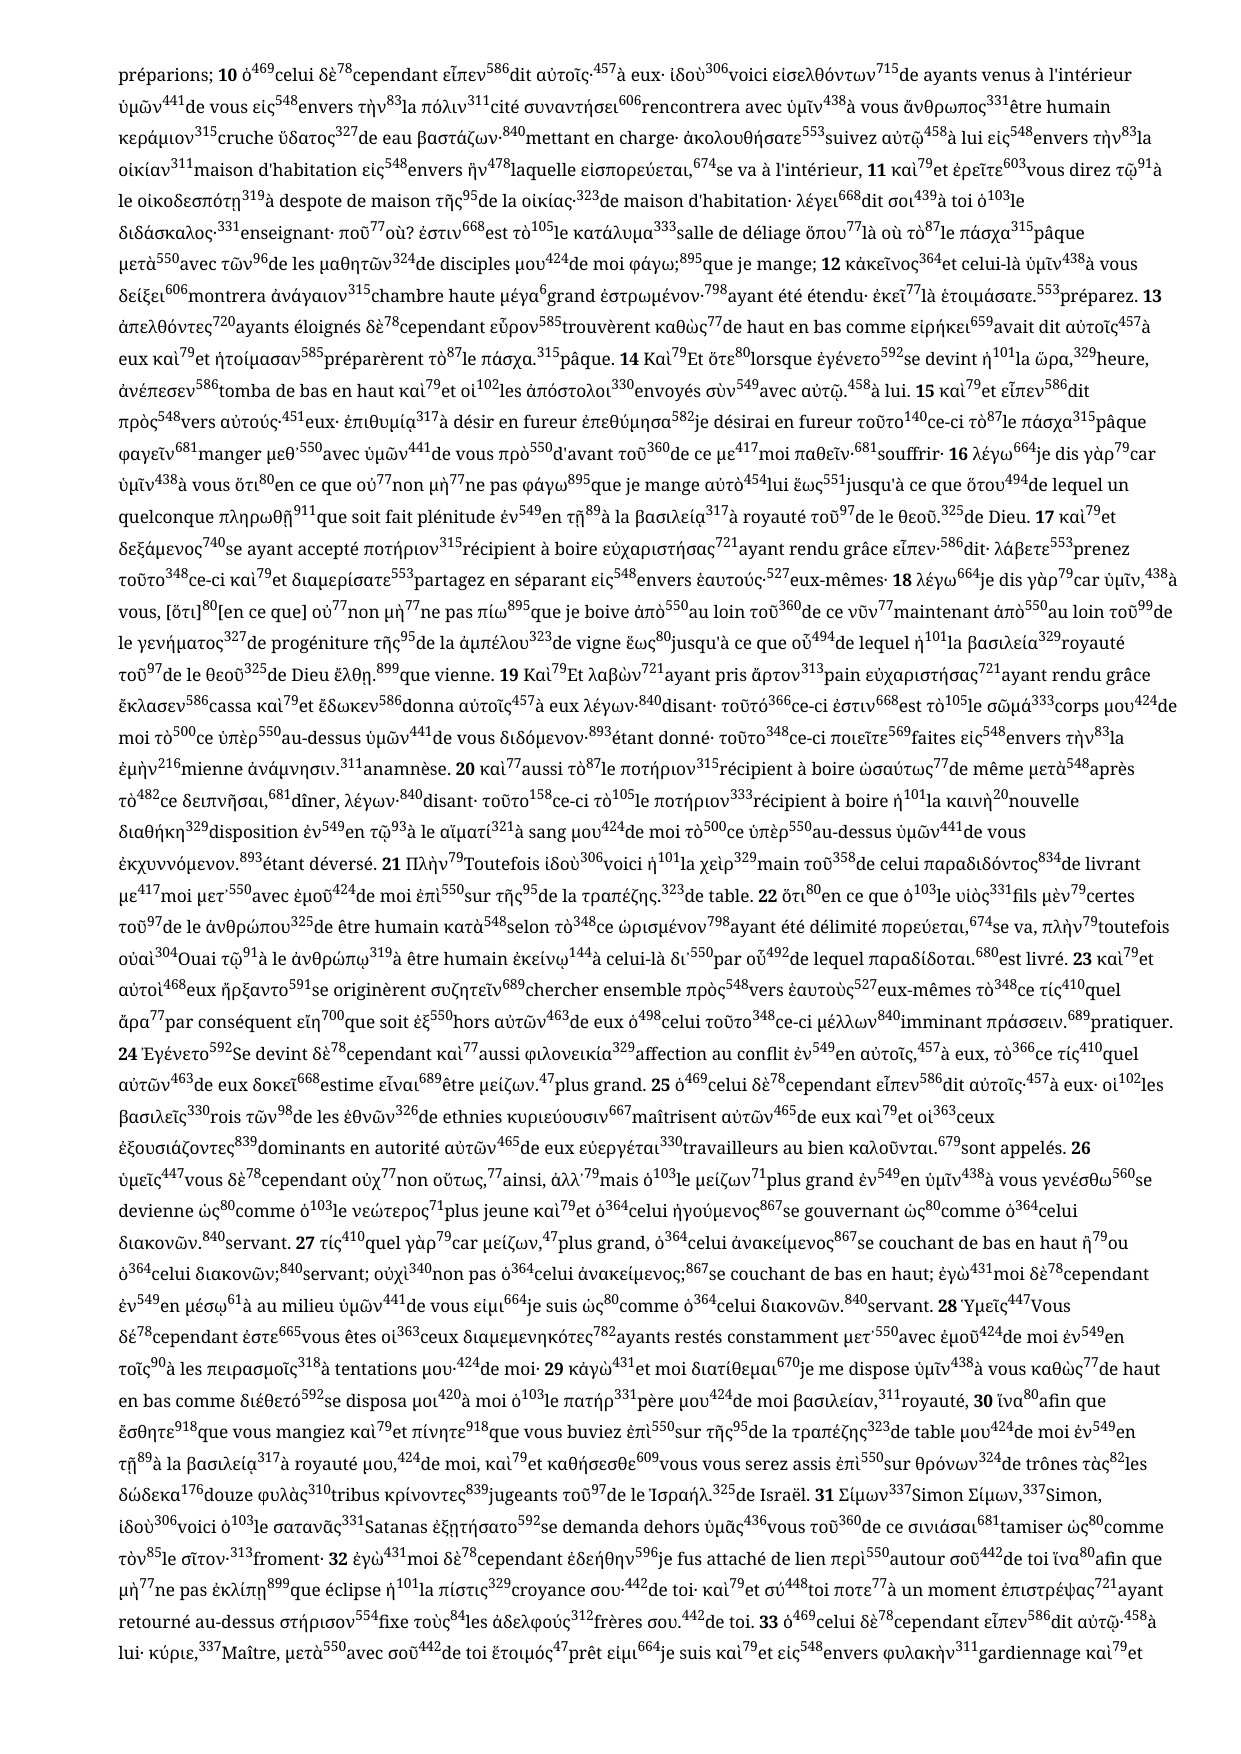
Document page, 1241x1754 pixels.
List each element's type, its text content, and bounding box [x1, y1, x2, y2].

text 1 Ἤγγιζεν625Approchait δὲ78cependant ἡ101la ἑορτὴ329fête τῶν98de les ἀζύμων66de sans levains ἡ362celle λεγομένη889étante dite πάσχα.333pâque. 2 καὶ79et ἐζήτουν624cherchaient οἱ102les ἀρχιερεῖς330chefs sacrificateurs καὶ79et οἱ102les γραμματεῖς330lettrés τὸ348ce πῶς77comment? ἀνέλωσιν898que saisissent de bas en haut αὐτόν,452lui, ἐφοβοῦντο630se effrayaient γὰρ79car τὸν85le λαόν.313peuple. 3 Εἰσῆλθεν586Vint à l'intérieur δὲ78cependant σατανᾶς331Satanas εἰς548envers Ἰούδαν313Iouda τὸν346celui καλούμενον875étant appelé Ἰσκαριώτην,313Iskariote, ὄντα822étant ἐκ550hors τοῦ97de le ἀριθμοῦ325de nombre τῶν96de les δώδεκα·64de douze· 4 καὶ79et ἀπελθὼν721ayant éloigné συνελάλησεν586bavarda ensemble τοῖς90à les ἀρχιερεῦσιν318à chefs sacrificateurs καὶ79et στρατηγοῖς318à stratèges τὸ348ce πῶς77comment? αὐτοῖς457à eux παραδῷ899que livre αὐτόν.452lui. 5 καὶ79et ἐχάρησαν599furent été de joie καὶ79et συνέθεντο591se posèrent ensemble αὐτῷ458à lui ἀργύριον315objet d'argent δοῦναι.681donner. 6 καὶ79et ἐξωμολόγησεν,586avoua à l'excès, καὶ79et ἐζήτει625cherchait εὐκαιρίαν311moment de bien τοῦ360de ce παραδοῦναι681livrer αὐτὸν452lui ἄτερ552à l’écart ὄχλου325de foule αὐτοῖς.457à eux. 7 Ἦλθεν586Vint δὲ78cependant ἡ101la ἡμέρα329journée τῶν98de les ἀζύμων,66de sans levains, [ἐν]549[en] ᾗ484à laquelle ἔδει625attachait de lien θύεσθαι692être sacrifié τὸ87le πάσχα·315pâque· 8 καὶ79et ἀπέστειλεν586envoya Πέτρον313Pierre καὶ79et Ἰωάννην313Ioannes εἰπών·721ayant dit· πορευθέντες759ayants étés allés ἑτοιμάσατε553préparez ἡμῖν419à nous τὸ87le πάσχα315pâque ἵνα80afin que φάγωμεν.894que nous mangions. 9 οἱ468ceux δὲ78cependant εἶπαν585dirent αὐτῷ·458à lui· ποῦ77où? θέλεις666tu veux ἑτοιμάσωμεν;894que nous préparions; 10 ὁ469celui δὲ78cependant εἶπεν586dit αὐτοῖς·457à eux· ἰδοὺ306voici εἰσελθόντων715de ayants venus à l'intérieur ὑμῶν441de vous εἰς548envers τὴν83la πόλιν311cité συναντήσει606rencontrera avec ὑμῖν438à vous ἄνθρωπος331être humain κεράμιον315cruche ὕδατος327de eau βαστάζων·840mettant en charge· ἀκολουθήσατε553suivez αὐτῷ458à lui εἰς548envers τὴν83la οἰκίαν311maison d'habitation εἰς548envers ἣν478laquelle εἰσπορεύεται,674se va à l'intérieur, 11 καὶ79et ἐρεῖτε603vous direz τῷ91à le οἰκοδεσπότῃ319à despote de maison τῆς95de la οἰκίας·323de maison d'habitation· λέγει668dit σοι439à toi ὁ103le διδάσκαλος·331enseignant· ποῦ77où? ἐστιν668est τὸ105le κατάλυμα333salle de déliage ὅπου77là où τὸ87le πάσχα315pâque μετὰ550avec τῶν96de les μαθητῶν324de disciples μου424de moi φάγω;895que je mange; 12 κἀκεῖνος364et celui-là ὑμῖν438à vous δείξει606montrera ἀνάγαιον315chambre haute μέγα6grand ἐστρωμένον·798ayant été étendu· ἐκεῖ77là ἑτοιμάσατε.553préparez. 13 ἀπελθόντες720ayants éloignés δὲ78cependant εὗρον585trouvèrent καθὼς77de haut en bas comme εἰρήκει659avait dit αὐτοῖς457à eux καὶ79et ἡτοίμασαν585préparèrent τὸ87le πάσχα.315pâque. 14 Καὶ79Et ὅτε80lorsque ἐγένετο592se devint ἡ101la ὥρα,329heure, ἀνέπεσεν586tomba de bas en haut καὶ79et οἱ102les ἀπόστολοι330envoyés σὺν549avec αὐτῷ.458à lui. 15 καὶ79et εἶπεν586dit πρὸς548vers αὐτούς·451eux· ἐπιθυμίᾳ317à désir en fureur ἐπεθύμησα582je désirai en fureur τοῦτο140ce-ci τὸ87le πάσχα315pâque φαγεῖν681manger μεθ᾽550avec ὑμῶν441de vous πρὸ550d'avant τοῦ360de ce με417moi παθεῖν·681souffrir· 16 λέγω664je dis γὰρ79car ὑμῖν438à vous ὅτι80en ce que οὐ77non μὴ77ne pas φάγω895que je mange αὐτὸ454lui ἕως551jusqu'à ce que ὅτου494de lequel un quelconque πληρωθῇ911que soit fait plénitude ἐν549en τῇ89à la βασιλείᾳ317à royauté τοῦ97de le θεοῦ.325de Dieu. 17 καὶ79et δεξάμενος740se ayant accepté ποτήριον315récipient à boire εὐχαριστήσας721ayant rendu grâce εἶπεν·586dit· λάβετε553prenez τοῦτο348ce-ci καὶ79et διαμερίσατε553partagez en séparant εἰς548envers ἑαυτούς·527eux-mêmes· 18 λέγω664je dis γὰρ79car ὑμῖν,438à vous, [ὅτι]80[en ce que] οὐ77non μὴ77ne pas πίω895que je boive ἀπὸ550au loin τοῦ360de ce νῦν77maintenant ἀπὸ550au loin τοῦ99de le γενήματος327de progéniture τῆς95de la ἀμπέλου323de vigne ἕως80jusqu'à ce que οὗ494de lequel ἡ101la βασιλεία329royauté τοῦ97de le θεοῦ325de Dieu ἔλθῃ.899que vienne. 19 Καὶ79Et λαβὼν721ayant pris ἄρτον313pain εὐχαριστήσας721ayant rendu grâce ἔκλασεν586cassa καὶ79et ἔδωκεν586donna αὐτοῖς457à eux λέγων·840disant· τοῦτό366ce-ci ἐστιν668est τὸ105le σῶμά333corps μου424de moi τὸ500ce ὑπὲρ550au-dessus ὑμῶν441de vous διδόμενον·893étant donné· τοῦτο348ce-ci ποιεῖτε569faites εἰς548envers τὴν83la ἐμὴν216mienne ἀνάμνησιν.311anamnèse. 20 καὶ77aussi τὸ87le ποτήριον315récipient à boire ὡσαύτως77de même μετὰ548après τὸ482ce δειπνῆσαι,681dîner, λέγων·840disant· τοῦτο158ce-ci τὸ105le ποτήριον333récipient à boire ἡ101la καινὴ20nouvelle διαθήκη329disposition ἐν549en τῷ93à le αἵματί321à sang μου424de moi τὸ500ce ὑπὲρ550au-dessus ὑμῶν441de vous ἐκχυννόμενον.893étant déversé. 21 Πλὴν79Toutefois ἰδοὺ306voici ἡ101la χεὶρ329main τοῦ358de celui παραδιδόντος834de livrant με417moi μετ᾽550avec ἐμοῦ424de moi ἐπὶ550sur τῆς95de la τραπέζης.323de table. 22 ὅτι80en ce que ὁ103le υἱὸς331fils μὲν79certes τοῦ97de le ἀνθρώπου325de être humain κατὰ548selon τὸ348ce ὡρισμένον798ayant été délimité πορεύεται,674se va, πλὴν79toutefois οὐαὶ304Ouai τῷ91à le ἀνθρώπῳ319à être humain ἐκείνῳ144à celui-là δι᾽550par οὗ492de lequel παραδίδοται.680est livré. 23 καὶ79et αὐτοὶ468eux ἤρξαντο591se originèrent συζητεῖν689chercher ensemble πρὸς548vers ἑαυτοὺς527eux-mêmes τὸ348ce τίς410quel ἄρα77par conséquent εἴη700que soit ἐξ550hors αὐτῶν463de eux ὁ498celui τοῦτο348ce-ci μέλλων840imminant πράσσειν.689pratiquer. 24 Ἐγένετο592Se devint δὲ78cependant καὶ77aussi φιλονεικία329affection au conflit ἐν549en αὐτοῖς,457à eux, τὸ366ce τίς410quel αὐτῶν463de eux δοκεῖ668estime εἶναι689être μείζων.47plus grand. 25 ὁ469celui δὲ78cependant εἶπεν586dit αὐτοῖς·457à eux· οἱ102les βασιλεῖς330rois τῶν98de les ἐθνῶν326de ethnies κυριεύουσιν667maîtrisent αὐτῶν465de eux καὶ79et οἱ363ceux ἐξουσιάζοντες839dominants en autorité αὐτῶν465de eux εὐεργέται330travailleurs au bien καλοῦνται.679sont appelés. 26 ὑμεῖς447vous δὲ78cependant οὐχ77non οὕτως,77ainsi, ἀλλ᾽79mais ὁ103le μείζων71plus grand ἐν549en ὑμῖν438à vous γενέσθω560se devienne ὡς80comme ὁ103le νεώτερος71plus jeune καὶ79et ὁ364celui ἡγούμενος867se gouvernant ὡς80comme ὁ364celui διακονῶν.840servant. 27 τίς410quel γὰρ79car μείζων,47plus grand, ὁ364celui ἀνακείμενος867se couchant de bas en haut ἢ79ou ὁ364celui διακονῶν;840servant; οὐχὶ340non pas ὁ364celui ἀνακείμενος;867se couchant de bas en haut; ἐγὼ431moi δὲ78cependant ἐν549en μέσῳ61à au milieu ὑμῶν441de vous εἰμι664je suis ὡς80comme ὁ364celui διακονῶν.840servant. 28 Ὑμεῖς447Vous δέ78cependant ἐστε665vous êtes οἱ363ceux διαμεμενηκότες782ayants restés constamment μετ᾽550avec ἐμοῦ424de moi ἐν549en τοῖς90à les πειρασμοῖς318à tentations μου·424de moi· 29 κἀγὼ431et moi διατίθεμαι670je me dispose ὑμῖν438à vous καθὼς77de haut en bas comme διέθετό592se disposa μοι420à moi ὁ103le πατήρ331père μου424de moi βασιλείαν,311royauté, 30 ἵνα80afin que ἔσθητε918que vous mangiez καὶ79et πίνητε918que vous buviez ἐπὶ550sur τῆς95de la τραπέζης323de table μου424de moi ἐν549en τῇ89à la βασιλείᾳ317à royauté μου,424de moi, καὶ79et καθήσεσθε609vous vous serez assis ἐπὶ550sur θρόνων324de trônes τὰς82les δώδεκα176douze φυλὰς310tribus κρίνοντες839jugeants τοῦ97de le Ἰσραήλ.325de Israël. 31 Σίμων337Simon Σίμων,337Simon, ἰδοὺ306voici ὁ103le σατανᾶς331Satanas ἐξῃτήσατο592se demanda dehors ὑμᾶς436vous τοῦ360de ce σινιάσαι681tamiser ὡς80comme τὸν85le σῖτον·313froment· 32 ἐγὼ431moi δὲ78cependant ἐδεήθην596je fus attaché de lien περὶ550autour σοῦ442de toi ἵνα80afin que μὴ77ne pas ἐκλίπῃ899que éclipse ἡ101la πίστις329croyance σου·442de toi· καὶ79et σύ448toi ποτε77à un moment ἐπιστρέψας721ayant retourné au-dessus στήρισον554fixe τοὺς84les ἀδελφούς312frères σου.442de toi. 33 ὁ469celui δὲ78cependant εἶπεν586dit αὐτῷ·458à lui· κύριε,337Maître, μετὰ550avec σοῦ442de toi ἕτοιμός47prêt εἰμι664je suis καὶ79et εἰς548envers φυλακὴν311gardiennage καὶ79et εἰς548envers θάνατον313trépas πορεύεσθαι.690se aller. 34 ὁ469celui δὲ78cependant εἶπεν·586dit· λέγω664je dis σοι,439à toi, Πέτρε,337Pierre, οὐ77non φωνήσει606sonnera de voix σήμερον77aujourd'hui ἀλέκτωρ331coq ἕως80jusqu'à ce que τρίς77trois fois με417moi ἀπαρνήσῃ610tu te nieras au loin εἰδέναι.686avoir su. 35 Καὶ79Et εἶπεν586dit αὐτοῖς·457à eux· ὅτε80lorsque ἀπέστειλα582j'envoyai ὑμᾶς436vous ἄτερ552à l’écart βαλλαντίου327de bourse καὶ79et πήρας323de besace καὶ79et ὑποδημάτων,326de souliers, μή340ne pas τινος386de un quelconque ὑστερήσατε;583vous manquâtes; οἱ468ceux δὲ78cependant εἶπαν·585dirent· οὐθενός.386de aucun. 36 εἶπεν586dit δὲ78cependant αὐτοῖς·457à eux· ἀλλὰ79mais νῦν77maintenant ὁ364celui ἔχων840ayant βαλλάντιον315bourse ἀράτω,556lève, ὁμοίως77semblablement καὶ77aussi πήραν,311besace, καὶ79et ὁ364celui μὴ77ne pas ἔχων840ayant πωλησάτω556troque τὸ87le ἱμάτιον315himation αὐτοῦ464de lui καὶ79et ἀγορασάτω556achète à l'agora μάχαιραν.311machette. 37 λέγω664je dis γὰρ79car ὑμῖν438à vous ὅτι80en ce que τοῦτο348ce-ci τὸ348ce γεγραμμένον798ayant été graphé δεῖ668attache de lien τελεσθῆναι683être achevé ἐν549en ἐμοί,420à moi, τό·348ce· καὶ79et μετὰ550avec ἀνόμων64de sans lois ἐλογίσθη·600fut calculé· καὶ77aussi γὰρ79car τὸ366ce περὶ550autour ἐμοῦ424de moi τέλος315achèvement ἔχει.668a. 38 οἱ468ceux δὲ78cependant εἶπαν·585dirent· κύριε,337Maître, ἰδοὺ306voici μάχαιραι328machettes ὧδε77ici δύο.194deux. ὁ469celui δὲ78cependant εἶπεν586dit αὐτοῖς·457à eux· ἱκανόν49assez-important ἐστιν.668est. 39 Καὶ79Et ἐξελθὼν721ayant sorti ἐπορεύθη600fut allé κατὰ548selon τὸ87le ἔθος315coutume εἰς548envers τὸ87le ὄρος315montagne τῶν94de les ἐλαιῶν,322de oliviers, ἠκολούθησαν585suivirent δὲ78cependant αὐτῷ458à lui καὶ77aussi οἱ102les μαθηταί.330disciples. 40 γενόμενος740se ayant devenu δὲ78cependant ἐπὶ550sur τοῦ97de le τόπου325de lieu εἶπεν586dit αὐτοῖς·457à eux· προσεύχεσθε573que vous vous priez μὴ77ne pas εἰσελθεῖν681venir à l'intérieur εἰς548envers πειρασμόν.313tentation. 41 καὶ79et αὐτὸς469lui ἀπεσπάσθη600fut tiré loin ἀπ᾽550au loin αὐτῶν463de eux ὡσεὶ77comme si λίθου325de pierre βολὴν311projection καὶ79et θεὶς721ayant posé τὰ86les γόνατα314genoux προσηύχετο631se priait 42 λέγων·840disant· πάτερ,337père, εἰ80si βούλει672tu te as dessein παρένεγκε554porte à côté τοῦτο140ce-ci τὸ87le ποτήριον315récipient à boire ἀπ᾽550au loin ἐμοῦ·424de moi· πλὴν79toutefois μὴ79ne pas τὸ105le θέλημά333volonté μου424de moi ἀλλὰ79mais τὸ105le σὸν446tien γινέσθω.576se devienne. ⟦936⟦ 43 ὤφθη600fut vu δὲ78cependant αὐτῷ458à lui ἄγγελος331messager ἀπ᾽550au loin οὐρανοῦ325de ciel ἐνισχύων840fortifiant intérieurement αὐτόν.452lui. 44 καὶ79et γενόμενος740se ayant devenu ἐν549en ἀγωνίᾳ317à agonie ἐκτενέστερον77plus extensivement προσηύχετο·631se priait· καὶ79et ἐγένετο592se devint ὁ103le ἱδρὼς331sueur αὐτοῦ464de lui ὡσεὶ80comme si θρόμβοι330thromboses αἵματος327de sang καταβαίνοντες839descendants ἐπὶ550sur τὴν83la γῆν.⟧311terre.⟧ 45 καὶ79et ἀναστὰς721ayant redressé ἀπὸ550au loin τῆς95de la προσευχῆς323de prière ἐλθὼν721ayant venu πρὸς548vers τοὺς84les μαθητὰς312disciples εὗρεν586trouva κοιμωμένους874étants mis au coucher αὐτοὺς451eux ἀπὸ550au loin τῆς95de la λύπης,323de tristesse, 46 καὶ79et εἶπεν586dit αὐτοῖς·457à eux· τί399quel καθεύδετε;665vous dormez de haut en bas; ἀναστάντες720ayants redressés προσεύχεσθε,573que vous vous priez, ἵνα80afin que μὴ77ne pas εἰσέλθητε896que vous veniez à l'intérieur εἰς548envers πειρασμόν.313tentation. 47 Ἔτι77Encore αὐτοῦ464de lui λαλοῦντος834de bavardant ἰδοὺ306voici ὄχλος,331foule, καὶ79et ὁ364celui λεγόμενος891étant dit Ἰούδας331Iouda εἷς71un τῶν96de les δώδεκα64de douze προήρχετο631se venait devant αὐτοὺς451eux καὶ79et ἤγγισεν586approcha τῷ91à le Ἰησοῦ319à Iésous φιλῆσαι681affectionner αὐτόν.452lui. 48 Ἰησοῦς331Iésous δὲ78cependant εἶπεν586dit αὐτῷ·458à lui· Ἰούδα,337Iouda, φιλήματι321à embrassade τὸν85le υἱὸν313fils τοῦ97de le ἀνθρώπου325de être humain παραδίδως;666tu livres; 49 Ἰδόντες720Ayants vus δὲ78cependant οἱ363ceux περὶ548autour αὐτὸν452lui τὸ482ce ἐσόμενον766qui se sera εἶπαν·585dirent· κύριε,337Maître, εἰ340si πατάξομεν601nous percuterons ἐν549en μαχαίρῃ;317à machette; 50 καὶ79et ἐπάταξεν586percuta εἷς71un τις287un quelconque ἐξ550hors αὐτῶν463de eux τὸν85le δοῦλον313mâle esclave τοῦ97de le ἀρχιερέως325de chef sacrificateur καὶ79et ἀφεῖλεν586saisit au loin τὸ87le οὖς315oreille αὐτοῦ464de lui τὸ87le δεξιόν.6droit. 51 ἀποκριθεὶς760ayant été répondu δὲ78cependant ὁ103le Ἰησοῦς331Iésous εἶπεν·586dit· ἐᾶτε569concédez ἕως552jusqu'à ce que τούτου·360de ce-ci· καὶ79et ἁψάμενος740se ayant touché τοῦ99de le ὠτίου327de bout d'oreille ἰάσατο592se guérit αὐτόν.452lui. 52 Εἶπεν586Dit δὲ78cependant Ἰησοῦς331Iésous πρὸς548vers τοὺς345ceux παραγενομένους725se ayants devenus à côté ἐπ᾽548sur αὐτὸν452lui ἀρχιερεῖς312chefs sacrificateurs καὶ79et στρατηγοὺς312stratèges τοῦ99de le ἱεροῦ327de sanctuaire καὶ79et πρεσβυτέρους·52plus anciens· ὡς80comme ἐπὶ548sur λῃστὴν313pilleur ἐξήλθατε583vous sortîtes μετὰ550avec μαχαιρῶν322de machettes καὶ79et ξύλων;326de bois; 53 καθ᾽548selon ἡμέραν311journée ὄντος834de étant μου424de moi μεθ᾽550avec ὑμῶν441de vous ἐν549en τῷ93à le ἱερῷ321à sanctuaire οὐκ77non ἐξετείνατε583vous étendîtes dehors τὰς242les χεῖρας310mains ἐπ᾽548sur ἐμέ,417moi, ἀλλ᾽79mais αὕτη362celle-ci ἐστὶν668est ὑμῶν441de vous ἡ101la ὥρα329heure καὶ79et ἡ101la ἐξουσία329autorité τοῦ99de le σκότους.327de ténèbre. 54 Συλλαβόντες720Ayants pris ensemble δὲ78cependant αὐτὸν452lui ἤγαγον585conduisirent καὶ79et εἰσήγαγον585conduisirent à l'intérieur εἰς548envers τὴν83la οἰκίαν311maison d'habitation τοῦ97de le ἀρχιερέως·325de chef sacrificateur· ὁ103le δὲ78cependant Πέτρος331Pierre ἠκολούθει625suivait μακρόθεν.77à distance. 55 περιαψάντων715de ayants attachés autour δὲ78cependant πῦρ315feu ἐν549en μέσῳ61à au milieu τῆς95de la αὐλῆς323de cour καὶ79et συγκαθισάντων715de ayants faits asseoir ensemble ἐκάθητο631se était assis ὁ103le Πέτρος331Pierre μέσος71au milieu αὐτῶν.463de eux. 56 ἰδοῦσα719ayante vue δὲ78cependant αὐτὸν452lui παιδίσκη329jeune servante τις285une quelconque καθήμενον849se étant assis πρὸς548vers τὸ87le φῶς315lumière καὶ79et ἀτενίσασα719ayante regardée fixement αὐτῷ458à lui εἶπεν·586dit· καὶ77aussi οὗτος364celui-ci σὺν549avec αὐτῷ458à lui ἦν.625était. 57 ὁ469celui δὲ78cependant ἠρνήσατο592se nia λέγων·840disant· οὐκ77non οἶδα638j'ai su αὐτόν,452lui, γύναι.335femme. 58 καὶ79et μετὰ548après βραχὺ55court ἕτερος390autre-différent ἰδὼν721ayant vu αὐτὸν452lui ἔφη·625déclarait· καὶ77aussi σὺ448toi ἐξ550hors αὐτῶν463de eux εἶ.666tu es. ὁ103le δὲ78cependant Πέτρος331Pierre ἔφη·625déclarait· ἄνθρωπε,337être humain, οὐκ77non εἰμί.664je suis. 59 καὶ79et διαστάσης714de ayante dressée à travers ὡσεὶ77comme si ὥρας323de heure μιᾶς189de une ἄλλος390autre τις287un quelconque διϊσχυρίζετο631se insistait λέγων·840disant· ἐπ᾽550sur ἀληθείας323de vérité καὶ77aussi οὗτος364celui-ci μετ᾽550avec αὐτοῦ464de lui ἦν,625était, καὶ77aussi γὰρ79car Γαλιλαῖός71Galiléen ἐστιν.668est. 60 εἶπεν586dit δὲ78cependant ὁ103le Πέτρος·331Pierre· ἄνθρωπε,337être humain, οὐκ77non οἶδα638j'ai su ὃ482lequel λέγεις.666tu dis. καὶ79et παραχρῆμα77instantanément ἔτι77encore λαλοῦντος834de bavardant αὐτοῦ464de lui ἐφώνησεν586sonna de voix ἀλέκτωρ.331coq. 61 καὶ79et στραφεὶς760ayant été tourné ὁ103le κύριος331Maître ἐνέβλεψεν586entra regard τῷ91à le Πέτρῳ,319à Pierre, καὶ79et ὑπεμνήσθη600fut remémoré le dessous ὁ103le Πέτρος331Pierre τοῦ99de le ῥήματος327de oral τοῦ97de le κυρίου325de Maître ὡς77comme εἶπεν586dit αὐτῷ458à lui ὅτι80en ce que πρὶν80avant ἀλέκτορα313coq φωνῆσαι681sonner de voix σήμερον77aujourd'hui ἀπαρνήσῃ610tu te nieras au loin με417moi τρίς.77trois fois. 62 καὶ79et ἐξελθὼν721ayant sorti ἔξω77au-dehors ἔκλαυσεν586pleura πικρῶς.77amèrement. 63 Καὶ79Et οἱ102les ἄνδρες330hommes οἱ497ceux συνέχοντες839tenants ensemble αὐτὸν452lui ἐνέπαιζον624enjouaient αὐτῷ458à lui δέροντες,839pelants, 64 καὶ79et περικαλύψαντες720ayants couverts autour αὐτὸν452lui ἐπηρώτων624demandaient sur λέγοντες·839disants· προφήτευσον,554prophétise, τίς410quel ἐστιν668est ὁ364celui παίσας721ayant frappé σε;437toi; 65 καὶ79et ἕτερα374autres-différents πολλὰ270nombreux βλασφημοῦντες839blasphémants ἔλεγον624disaient εἰς548envers αὐτόν.452lui. 66 Καὶ79Et ὡς80comme ἐγένετο592se devint ἡμέρα,329journée, συνήχθη600fut mené ensemble τὸ105le πρεσβυτέριον333corps des anciens τοῦ97de le λαοῦ,325de peuple, ἀρχιερεῖς330chefs sacrificateurs τε79en outre καὶ79et γραμματεῖς,330lettrés, καὶ79et ἀπήγαγον585conduisirent au loin αὐτὸν452lui εἰς548envers τὸ87le συνέδριον315sanhédrin αὐτῶν463de eux 67 λέγοντες·839disants· εἰ80si σὺ448toi εἶ666tu es ὁ103le χριστός,331Christ, εἰπὸν554dis ἡμῖν.419à nous. εἶπεν586dit δὲ78cependant αὐτοῖς·457à eux· ἐὰν80si le cas échéant ὑμῖν438à vous εἴπω,895que je dise, οὐ77non μὴ77ne pas πιστεύσητε·896que vous croyiez· 68 ἐὰν80si le cas échéant δὲ78cependant ἐρωτήσω,895que je sollicite, οὐ77non μὴ77ne pas ἀποκριθῆτε.908que vous soyez répondu. 69 ἀπὸ550au loin τοῦ358de celui νῦν77maintenant δὲ78cependant ἔσται612se sera ὁ103le υἱὸς331fils τοῦ97de le ἀνθρώπου325de être humain καθήμενος867se étant assis ἐκ550hors δεξιῶν66de droits τῆς95de la δυνάμεως323de puissance τοῦ97de le θεοῦ.325de Dieu. 70 εἶπαν585dirent δὲ78cependant πάντες·389tous· σὺ448toi οὖν79donc εἶ666tu es ὁ103le υἱὸς331fils τοῦ97de le θεοῦ;325de Dieu; ὁ469celui δὲ78cependant πρὸς548vers αὐτοὺς451eux ἔφη·625déclarait· ὑμεῖς447vous λέγετε665vous dites ὅτι80en ce que ἐγώ431moi εἰμι.664je suis. 71 οἱ468ceux δὲ78cependant εἶπαν·585dirent· τί399quel ἔτι77encore ἔχομεν663nous avons μαρτυρίας323de témoignation χρείαν;311besoin; αὐτοὶ468eux γὰρ79car ἠκούσαμεν581nous écoutâmes ἀπὸ550au loin τοῦ99de le στόματος327de bouche αὐτοῦ.464de lui. [118, 59, 1181, 1665]
